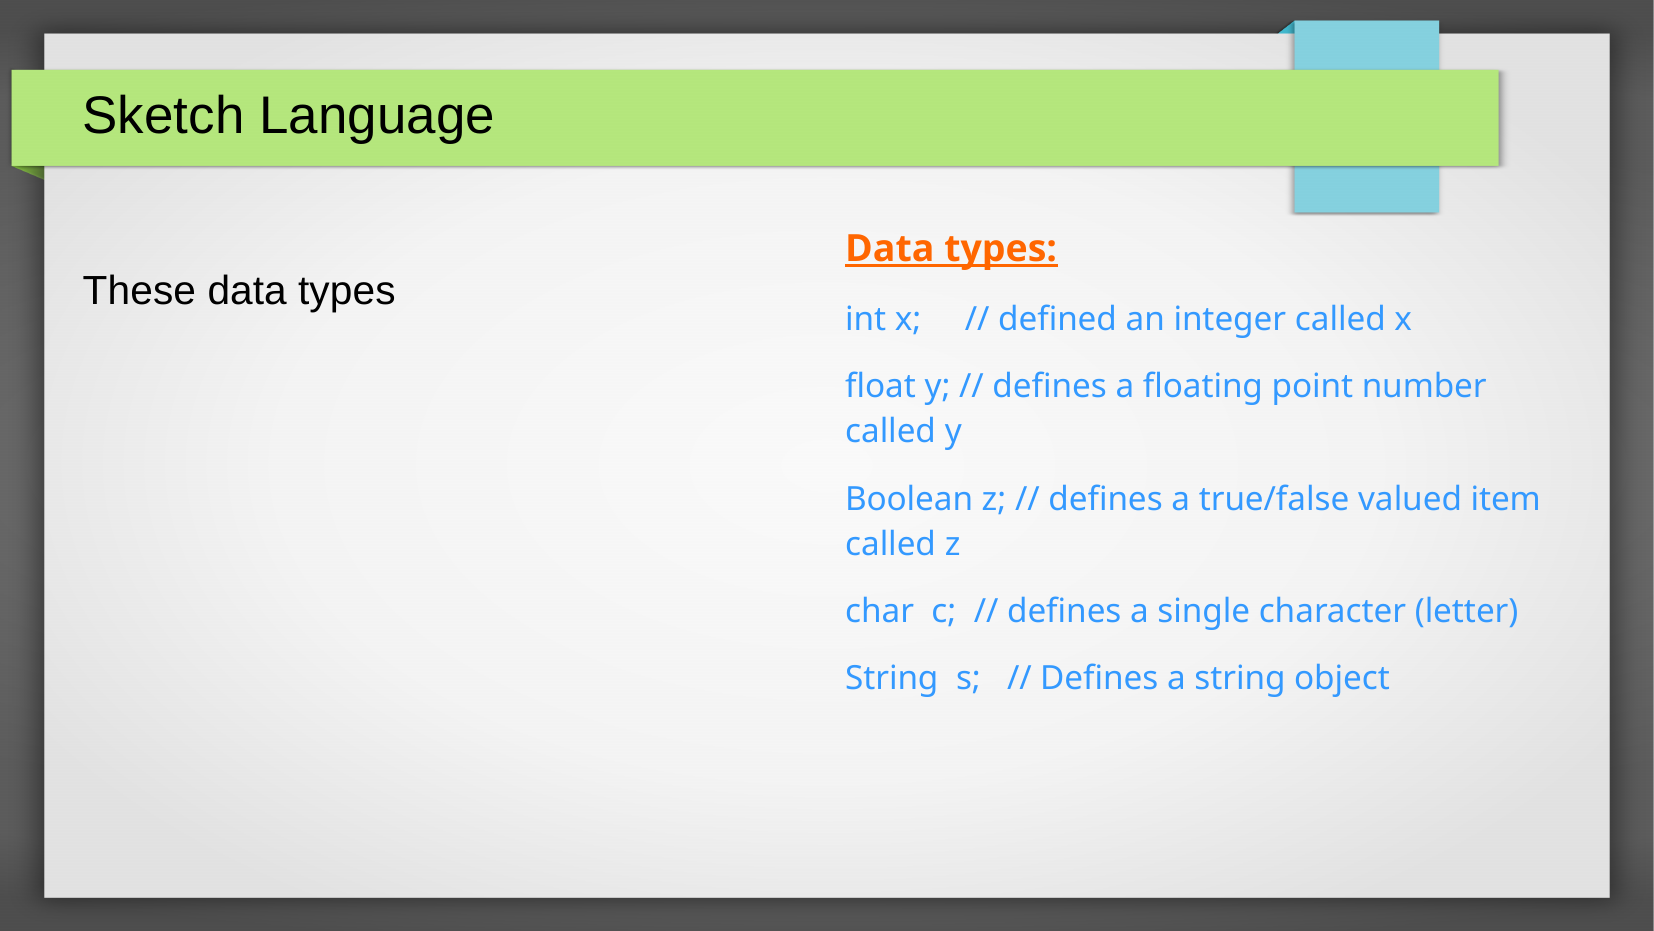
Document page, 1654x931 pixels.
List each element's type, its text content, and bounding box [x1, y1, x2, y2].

title Sketch Language [82, 70, 1264, 160]
picture [0, 0, 1654, 931]
list These data types [82, 221, 809, 761]
list Data types: int x; // defined an integer called x float y; // defines a floating point number called y Boolean z; // defines a true/false valued item called z char c; // defines a single character (letter) String s; // Defines a string object [845, 221, 1572, 761]
